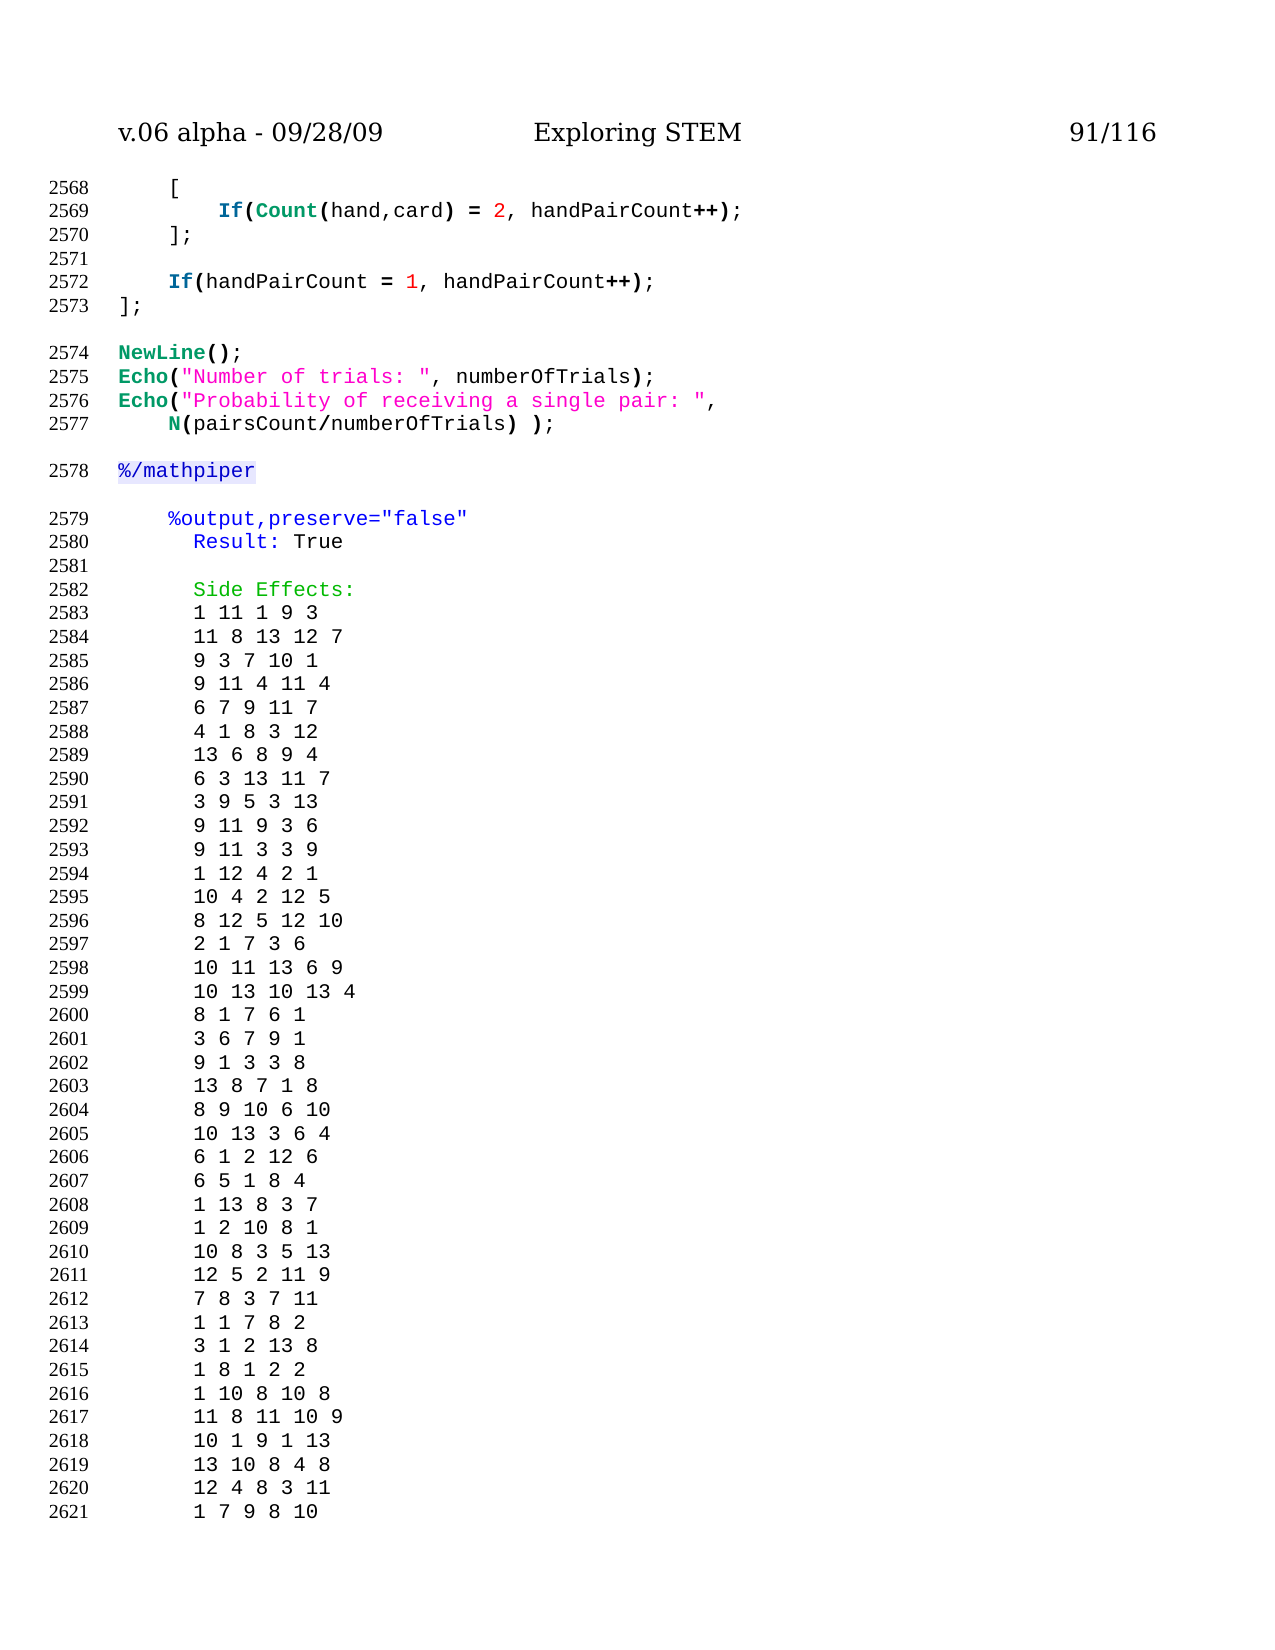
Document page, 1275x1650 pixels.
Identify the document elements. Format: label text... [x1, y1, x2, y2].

text 9 11 9 3 6 [118, 815, 1157, 839]
text ]; [118, 224, 1157, 248]
text 4 1 8 3 12 [118, 721, 1157, 744]
text 8 1 7 6 1 [118, 1004, 1157, 1028]
text %output,preserve="false" [118, 508, 1157, 531]
text 10 11 13 6 9 [118, 957, 1157, 981]
text 12 5 2 11 9 [118, 1264, 1157, 1288]
text Side Effects: [118, 579, 1157, 602]
text If(handPairCount = 1, handPairCount++); [118, 271, 1157, 295]
text 1 2 10 8 1 [118, 1217, 1157, 1241]
text 1 11 1 9 3 [118, 602, 1157, 626]
text 3 9 5 3 13 [118, 792, 1157, 815]
text 9 1 3 3 8 [118, 1052, 1157, 1075]
text 9 3 7 10 1 [118, 650, 1157, 673]
text 6 5 1 8 4 [118, 1170, 1157, 1193]
text 8 9 10 6 10 [118, 1099, 1157, 1123]
text NewLine(); [118, 342, 1157, 366]
text %/mathpiper [118, 461, 1157, 484]
text 1 8 1 2 2 [118, 1359, 1157, 1383]
text 10 4 2 12 5 [118, 886, 1157, 910]
text 11 8 13 12 7 [118, 626, 1157, 650]
text Echo("Probability of receiving a single pair: ", [118, 389, 1157, 413]
text 6 1 2 12 6 [118, 1146, 1157, 1170]
text 1 7 9 8 10 [118, 1501, 1157, 1524]
text 12 4 8 3 11 [118, 1477, 1157, 1501]
text 13 10 8 4 8 [118, 1454, 1157, 1477]
text 9 11 4 11 4 [118, 673, 1157, 697]
text Result: True [118, 531, 1157, 555]
text 1 1 7 8 2 [118, 1312, 1157, 1335]
text 1 12 4 2 1 [118, 862, 1157, 886]
text 1 13 8 3 7 [118, 1193, 1157, 1217]
text 8 12 5 12 10 [118, 910, 1157, 933]
text 7 8 3 7 11 [118, 1288, 1157, 1312]
text 10 13 10 13 4 [118, 981, 1157, 1004]
text 1 10 8 10 8 [118, 1383, 1157, 1406]
text N(pairsCount/numberOfTrials) ); [118, 413, 1157, 437]
text 11 8 11 10 9 [118, 1406, 1157, 1430]
text 3 6 7 9 1 [118, 1028, 1157, 1052]
text 10 1 9 1 13 [118, 1430, 1157, 1454]
text Echo("Number of trials: ", numberOfTrials); [118, 366, 1157, 389]
text 10 8 3 5 13 [118, 1241, 1157, 1264]
text 2 1 7 3 6 [118, 933, 1157, 957]
text ]; [118, 295, 1157, 319]
text 10 13 3 6 4 [118, 1123, 1157, 1146]
text 6 7 9 11 7 [118, 697, 1157, 721]
text 13 6 8 9 4 [118, 744, 1157, 768]
text 3 1 2 13 8 [118, 1335, 1157, 1359]
text [ [118, 177, 1157, 200]
text If(Count(hand,card) = 2, handPairCount++); [118, 200, 1157, 224]
text 13 8 7 1 8 [118, 1075, 1157, 1099]
text 9 11 3 3 9 [118, 839, 1157, 862]
text 6 3 13 11 7 [118, 768, 1157, 792]
